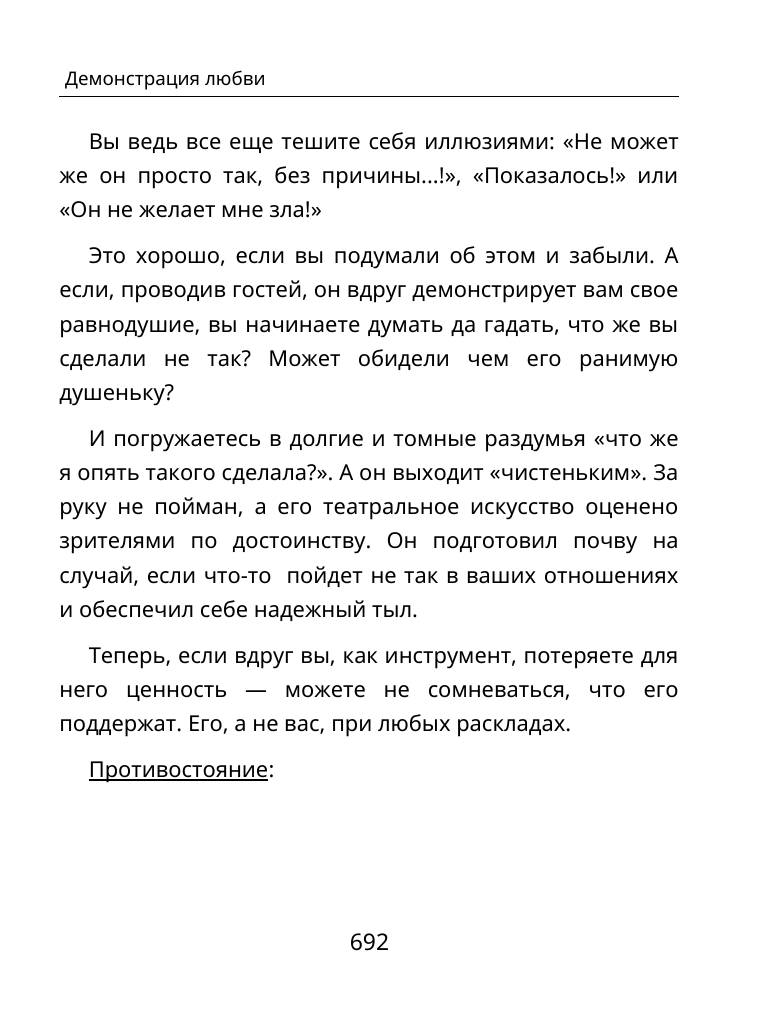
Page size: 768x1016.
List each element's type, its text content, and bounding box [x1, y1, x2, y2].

text Вы ведь все еще тешите себя иллюзиями: «Не может же он просто так, без причины...!», «Показалось!» или «Он не желает мне зла!» [59, 126, 679, 224]
text Теперь, если вдруг вы, как инструмент, потеряете для него ценность — можете не сомневаться, что его поддержат. Его, а не вас, при любых раскладах. [59, 640, 679, 738]
text И погружаетесь в долгие и томные раздумья «что же я опять такого сделала?». А он выходит «чистеньким». За руку не пойман, а его театральное искусство оценено зрителями по достоинству. Он подготовил почву на случай, если что-то пойдет не так в ваших отношениях и обеспечил себе надежный тыл. [59, 423, 679, 623]
text Противостояние: [59, 754, 679, 784]
text Это хорошо, если вы подумали об этом и забыли. А если, проводив гостей, он вдруг демонстрирует вам свое равнодушие, вы начинаете думать да гадать, что же вы сделали не так? Может обидели чем его ранимую душеньку? [59, 240, 679, 407]
